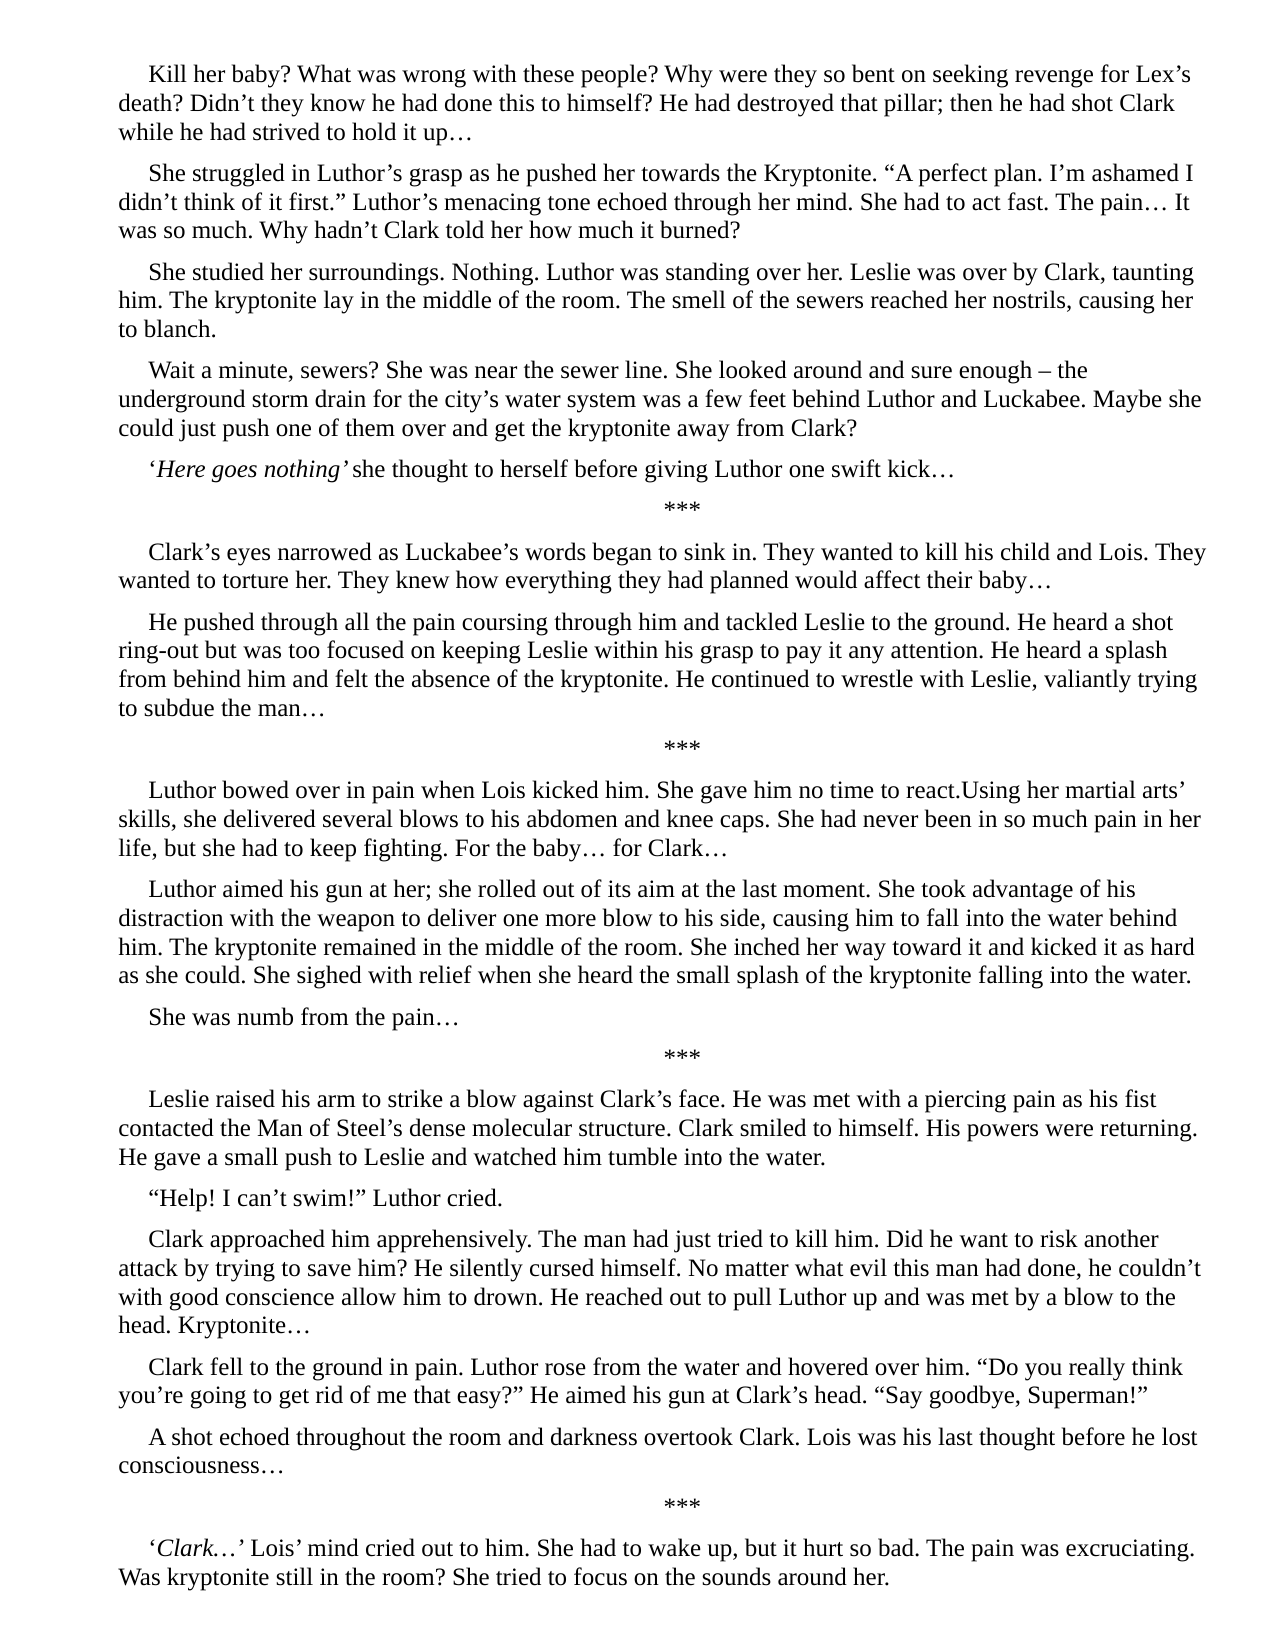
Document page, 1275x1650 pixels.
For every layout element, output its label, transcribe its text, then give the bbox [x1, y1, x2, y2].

text Leslie raised his arm to strike a blow against Clark’s face. He was met with a piercing pain as his fist contacted the Man of Steel’s dense molecular structure. Clark smiled to himself. His powers were returning. He gave a small push to Leslie and watched him tumble into the water. [118, 1084, 1216, 1170]
text He pushed through all the pain coursing through him and tackled Leslie to the ground. He heard a shot ring-out but was too focused on keeping Leslie within his grasp to pay it any attention. He heard a splash from behind him and felt the absence of the kryptonite. He continued to wrestle with Leslie, valiantly trying to subdue the man… [118, 607, 1216, 722]
text *** [118, 495, 1216, 524]
text Luthor aimed his gun at her; she rolled out of its aim at the last moment. She took advantage of his distraction with the weapon to deliver one more blow to his side, causing him to fall into the water behind him. The kryptonite remained in the middle of the room. She inched her way toward it and kicked it as hard as she could. She sighed with relief when she heard the small splash of the kryptonite falling into the water. [118, 874, 1216, 989]
text Clark’s eyes narrowed as Luckabee’s words began to sink in. They wanted to kill his child and Lois. They wanted to torture her. They knew how everything they had planned would affect their baby… [118, 537, 1216, 594]
text Clark approached him apprehensively. The man had just tried to kill him. Did he want to risk another attack by trying to save him? He silently cursed himself. No matter what evil this man had done, he couldn’t with good conscience allow him to drown. He reached out to pull Luthor up and was met by a blow to the head. Kryptonite… [118, 1224, 1216, 1339]
text She struggled in Luthor’s grasp as he pushed her towards the Kryptonite. “A perfect plan. I’m ashamed I didn’t think of it first.” Luthor’s menacing tone echoed through her mind. She had to act fast. The pain… It was so much. Why hadn’t Clark told her how much it burned? [118, 158, 1216, 244]
text Kill her baby? What was wrong with these people? Why were they so bent on seeking revenge for Lex’s death? Didn’t they know he had done this to himself? He had destroyed that pillar; then he had shot Clark while he had strived to hold it up… [118, 59, 1216, 145]
text “Help! I can’t swim!” Luthor cried. [118, 1183, 1216, 1212]
text ‘Clark…’ Lois’ mind cried out to him. She had to wake up, but it hurt so bad. The pain was excruciating. Was kryptonite still in the room? She tried to focus on the sounds around her. [118, 1533, 1216, 1590]
text *** [118, 1043, 1216, 1072]
text Luthor bowed over in pain when Lois kicked him. She gave him no time to react.Using her martial arts’ skills, she delivered several blows to his abdomen and knee caps. She had never been in so much pain in her life, but she had to keep fighting. For the baby… for Clark… [118, 775, 1216, 862]
text ‘Here goes nothing’ she thought to herself before giving Luthor one swift kick… [118, 454, 1216, 483]
text Clark fell to the ground in pain. Luthor rose from the water and hovered over him. “Do you really think you’re going to get rid of me that easy?” He aimed his gun at Clark’s head. “Say goodbye, Superman!” [118, 1352, 1216, 1409]
text She was numb from the pain… [118, 1002, 1216, 1030]
text A shot echoed throughout the room and darkness overtook Clark. Lois was his last thought before he lost consciousness… [118, 1422, 1216, 1479]
text Wait a minute, sewers? She was near the sewer line. She looked around and sure enough – the underground storm drain for the city’s water system was a few feet behind Luthor and Luckabee. Maybe she could just push one of them over and get the kryptonite away from Clark? [118, 355, 1216, 442]
text *** [118, 734, 1216, 763]
text She studied her surroundings. Nothing. Luthor was standing over her. Leslie was over by Clark, taunting him. The kryptonite lay in the middle of the room. The smell of the sewers reached her nostrils, causing her to blanch. [118, 257, 1216, 343]
text *** [118, 1492, 1216, 1520]
